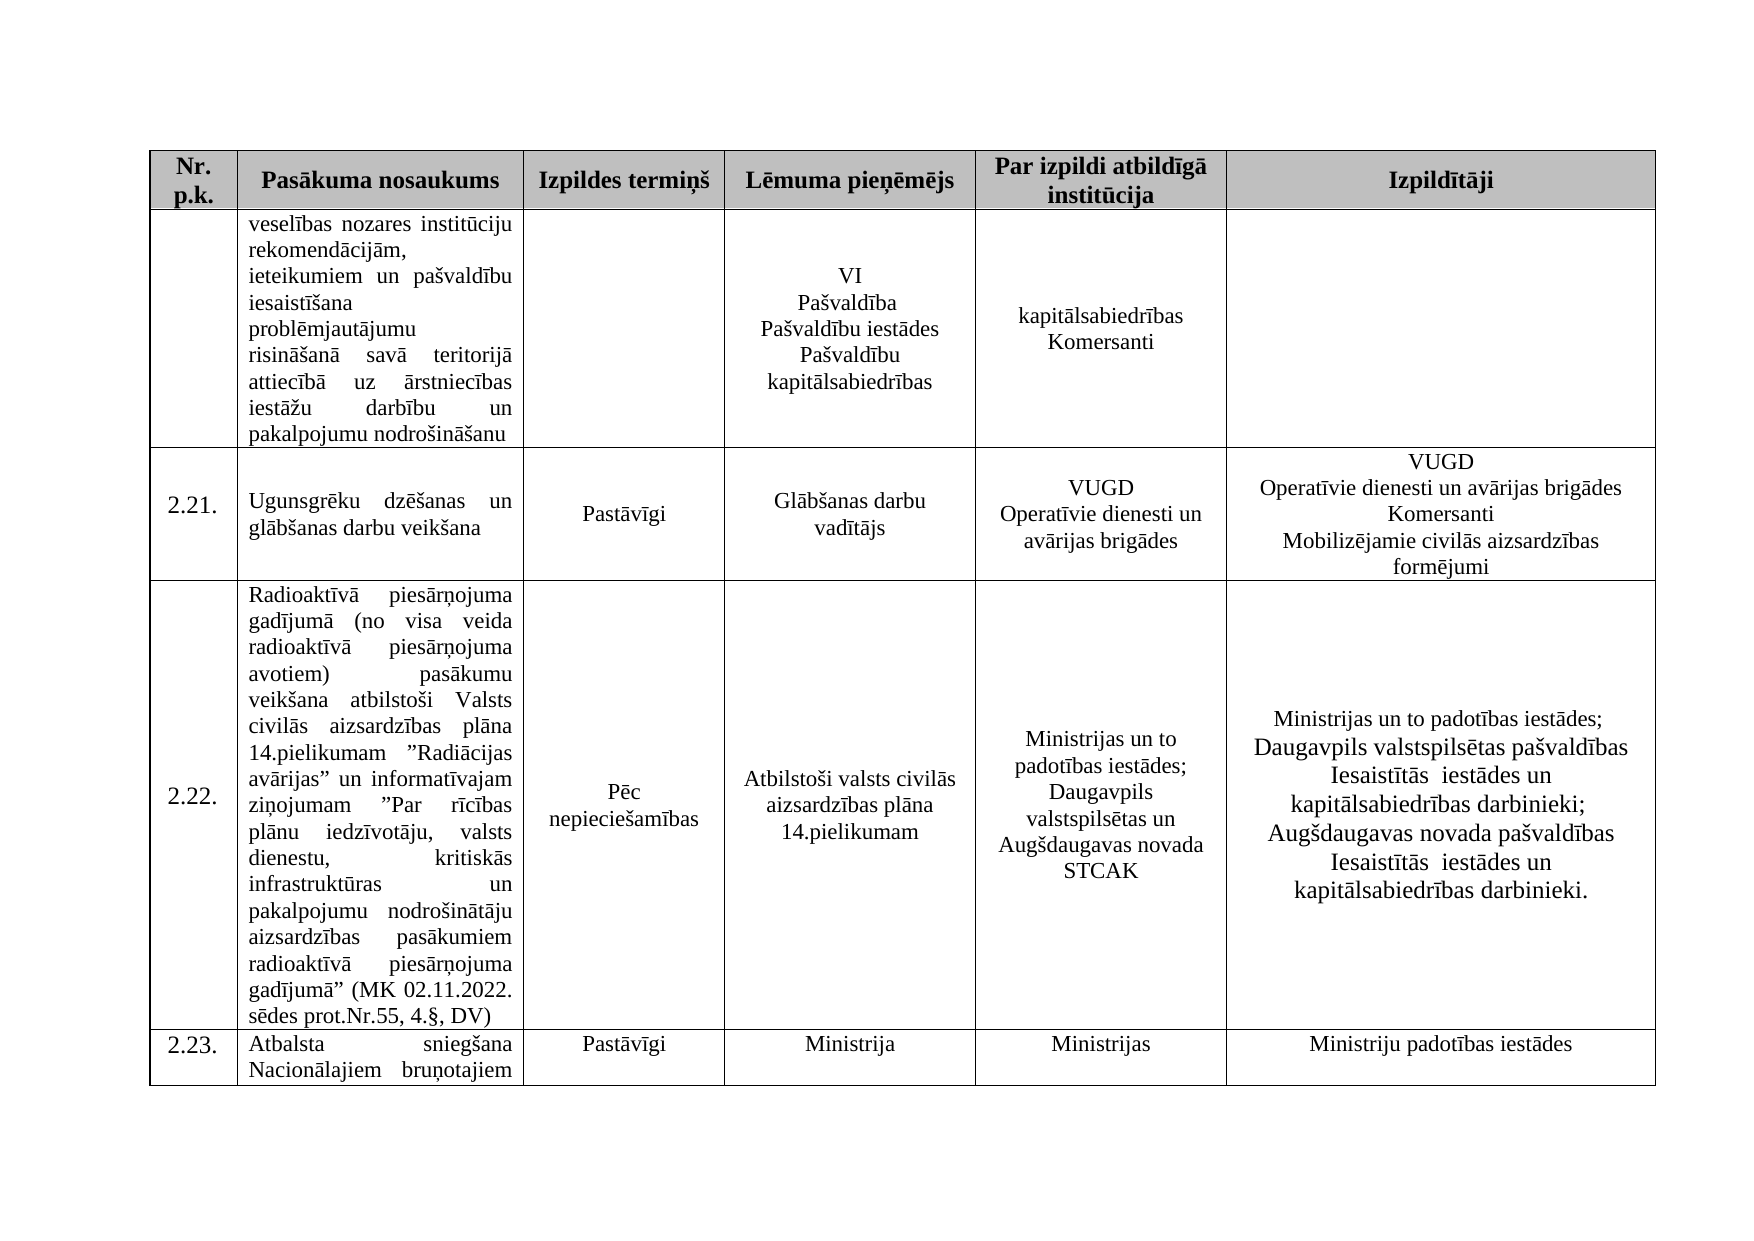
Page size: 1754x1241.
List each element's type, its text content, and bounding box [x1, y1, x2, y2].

table_cell Glābšanas darbu vadītājs [725, 448, 975, 579]
table_header Par izpildi atbildīgā institūcija [976, 151, 1226, 208]
table_cell VI Pašvaldība Pašvaldību iestādes Pašvaldību kapitālsabiedrības [725, 210, 975, 447]
table_header Nr. p.k. [151, 151, 237, 208]
table_cell Pēc nepieciešamības [524, 581, 724, 1029]
table_cell Atbalsta sniegšana Nacionālajiem bruņotajiem [238, 1030, 523, 1085]
table_cell Ministrijas [976, 1030, 1226, 1085]
table_cell Ministrijas un to padotības iestādes; Daugavpils valstspilsētas un Augšdaugavas novada STCAK [976, 581, 1226, 1029]
table_cell Radioaktīvā piesārņojuma gadījumā (no visa veida radioaktīvā piesārņojuma avotiem) pasākumu veikšana atbilstoši Valsts civilās aizsardzības plāna 14.pielikumam ”Radiācijas avārijas” un informatīvajam ziņojumam ”Par rīcības plānu iedzīvotāju, valsts dienestu, kritiskās infrastruktūras un pakalpojumu nodrošinātāju aizsardzības pasākumiem radioaktīvā piesārņojuma gadījumā” (MK 02.11.2022. sēdes prot.Nr.55, 4.§, DV) [238, 581, 523, 1029]
table_cell [524, 210, 724, 447]
table_cell kapitālsabiedrības Komersanti [976, 210, 1226, 447]
table_header Izpildes termiņš [524, 151, 724, 208]
table_cell [151, 448, 237, 579]
table_cell veselības nozares institūciju rekomendācijām, ieteikumiem un pašvaldību iesaistīšana problēmjautājumu risināšanā savā teritorijā attiecībā uz ārstniecības iestāžu darbību un pakalpojumu nodrošināšanu [238, 210, 523, 447]
table_cell Ministrija [725, 1030, 975, 1085]
table_cell [151, 581, 237, 1029]
table_cell [151, 1030, 237, 1085]
table_cell Ministrijas un to padotības iestādes; Daugavpils valstspilsētas pašvaldības Iesaistītās iestādes un kapitālsabiedrības darbinieki; Augšdaugavas novada pašvaldības Iesaistītās iestādes un kapitālsabiedrības darbinieki. [1227, 581, 1655, 1029]
table_cell VUGD Operatīvie dienesti un avārijas brigādes Komersanti Mobilizējamie civilās aizsardzības formējumi [1227, 448, 1655, 579]
table_header Pasākuma nosaukums [238, 151, 523, 208]
table_cell Ministriju padotības iestādes [1227, 1030, 1655, 1085]
table_cell Atbilstoši valsts civilās aizsardzības plāna 14.pielikumam [725, 581, 975, 1029]
table_header Izpildītāji [1227, 151, 1655, 208]
table_cell [151, 210, 237, 447]
table_cell Pastāvīgi [524, 448, 724, 579]
table_cell VUGD Operatīvie dienesti un avārijas brigādes [976, 448, 1226, 579]
table_cell Pastāvīgi [524, 1030, 724, 1085]
table_cell Ugunsgrēku dzēšanas un glābšanas darbu veikšana [238, 448, 523, 579]
table_header Lēmuma pieņēmējs [725, 151, 975, 208]
table_cell [1227, 210, 1655, 447]
